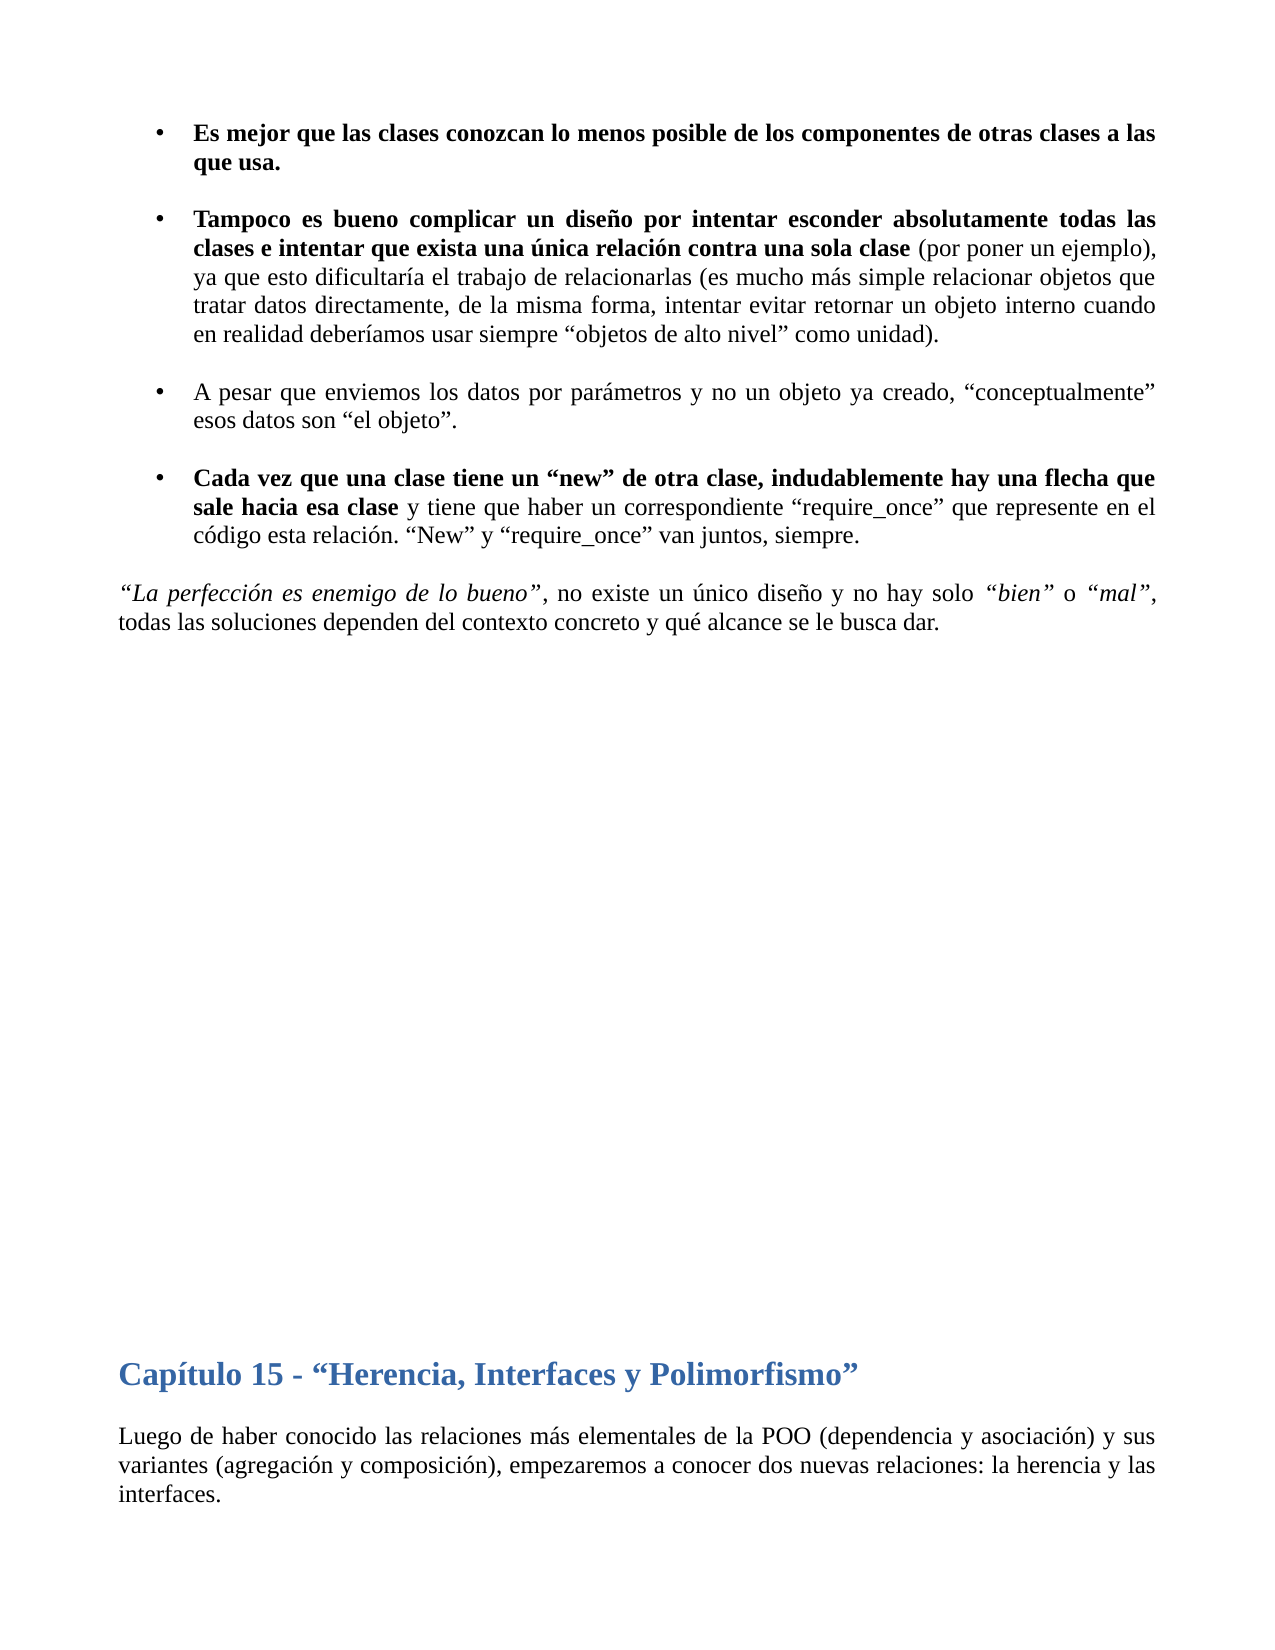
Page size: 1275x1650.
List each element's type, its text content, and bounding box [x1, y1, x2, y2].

list Cada vez que una clase tiene un “new” de otra clase, indudablemente hay una flecha que sale hacia esa clase y tiene que haber un correspondiente “require_once” que represente en el código esta relación. “New” y “require_once” van juntos, siempre. [156, 463, 1157, 549]
list Tampoco es bueno complicar un diseño por intentar esconder absolutamente todas las clases e intentar que exista una única relación contra una sola clase (por poner un ejemplo), ya que esto dificultaría el trabajo de relacionarlas (es mucho más simple relacionar objetos que tratar datos directamente, de la misma forma, intentar evitar retornar un objeto interno cuando en realidad deberíamos usar siempre “objetos de alto nivel” como unidad). [156, 204, 1157, 348]
text “La perfección es enemigo de lo bueno”, no existe un único diseño y no hay solo “bien” o “mal”, todas las soluciones dependen del contexto concreto y qué alcance se le busca dar. [118, 578, 1157, 636]
text Capítulo 15 - “Herencia, Interfaces y Polimorfismo” [118, 1354, 1157, 1393]
list Es mejor que las clases conozcan lo menos posible de los componentes de otras clases a las que usa. [156, 118, 1157, 176]
list A pesar que enviemos los datos por parámetros y no un objeto ya creado, “conceptualmente” esos datos son “el objeto”. [156, 377, 1157, 434]
text Luego de haber conocido las relaciones más elementales de la POO (dependencia y asociación) y sus variantes (agregación y composición), empezaremos a conocer dos nuevas relaciones: la herencia y las interfaces. [118, 1421, 1157, 1508]
